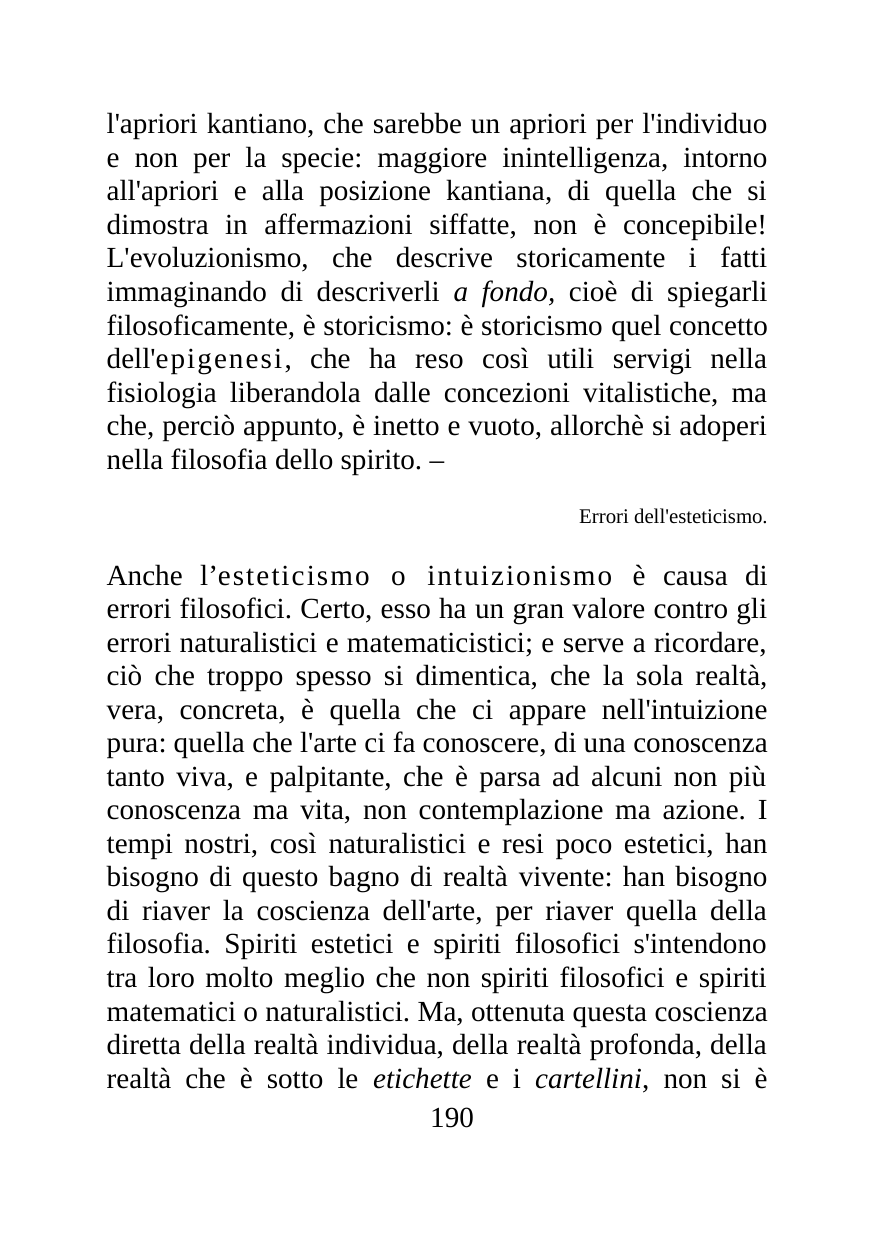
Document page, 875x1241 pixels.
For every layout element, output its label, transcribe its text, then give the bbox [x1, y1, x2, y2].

text Anche l’esteticismo o intuizionismo è causa di errori filosofici. Certo, esso ha un gran valore contro gli errori naturalistici e matematicistici; e serve a ricordare, ciò che troppo spesso si dimentica, che la sola realtà, vera, concreta, è quella che ci appare nell'intuizione pura: quella che l'arte ci fa conoscere, di una conoscenza tanto viva, e palpitante, che è parsa ad alcuni non più conoscenza ma vita, non contemplazione ma azione. I tempi nostri, così naturalistici e resi poco estetici, han bisogno di questo bagno di realtà vivente: han bisogno di riaver la coscienza dell'arte, per riaver quella della filosofia. Spiriti estetici e spiriti filosofici s'intendono tra loro molto meglio che non spiriti filosofici e spiriti matematici o naturalistici. Ma, ottenuta questa coscienza diretta della realtà individua, della realtà profonda, della realtà che è sotto le etichette e i cartellini, non si è [106, 558, 768, 1094]
text l'apriori kantiano, che sarebbe un apriori per l'individuo e non per la specie: maggiore inintelligenza, intorno all'apriori e alla posizione kantiana, di quella che si dimostra in affermazioni siffatte, non è concepibile! L'evoluzionismo, che descrive storicamente i fatti immaginando di descriverli a fondo, cioè di spiegarli filosoficamente, è storicismo: è storicismo quel concetto dell'epigenesi, che ha reso così utili servigi nella fisiologia liberandola dalle concezioni vitalistiche, ma che, perciò appunto, è inetto e vuoto, allorchè si adoperi nella filosofia dello spirito. ‒ [106, 106, 768, 475]
text Errori dell'esteticismo. [106, 504, 768, 528]
